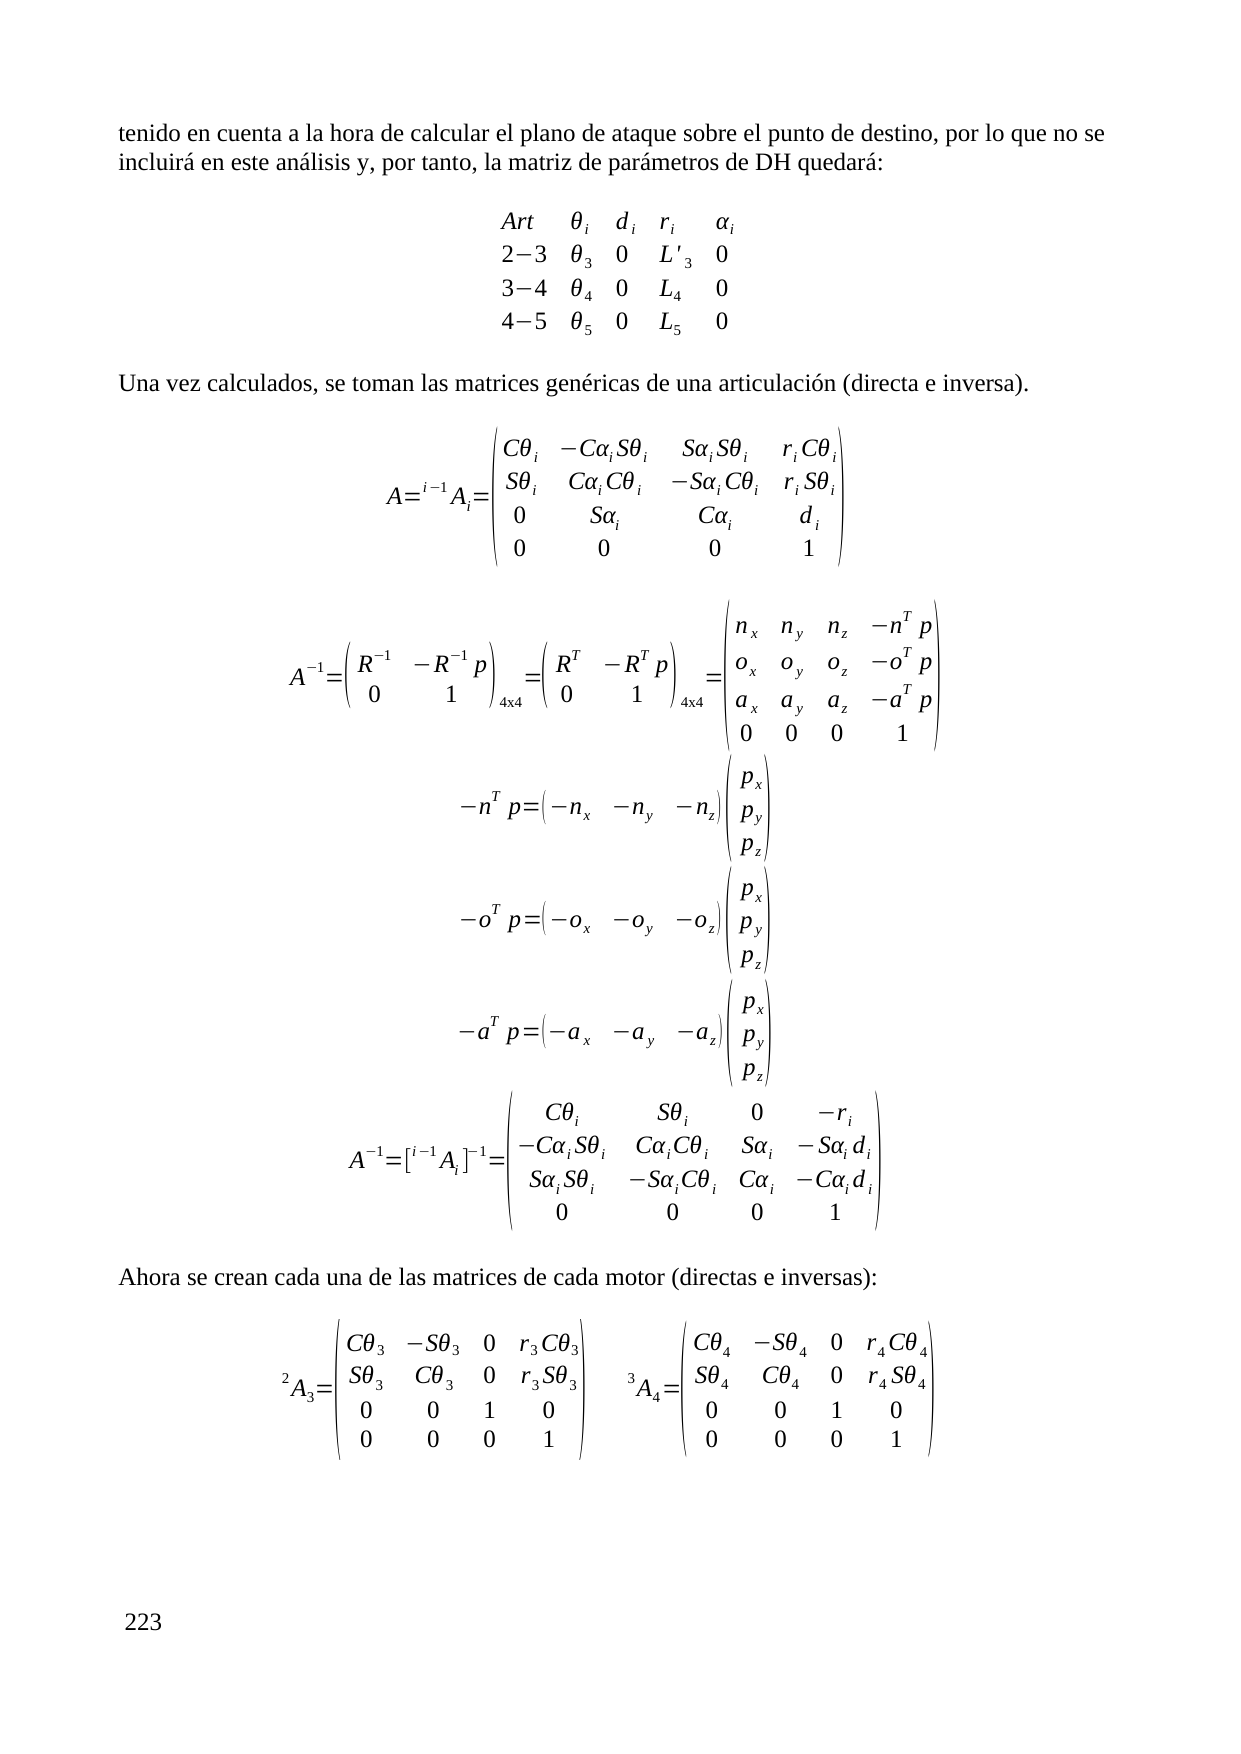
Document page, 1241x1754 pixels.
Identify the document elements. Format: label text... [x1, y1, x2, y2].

text Una vez calculados, se toman las matrices genéricas de una articulación (directa e inversa). [118, 368, 1122, 396]
text Ahora se crean cada una de las matrices de cada motor (directas e inversas): [118, 1262, 1122, 1291]
text tenido en cuenta a la hora de calcular el plano de ataque sobre el punto de destino, por lo que no se incluirá en este análisis y, por tanto, la matriz de parámetros de DH quedará: [118, 118, 1122, 176]
